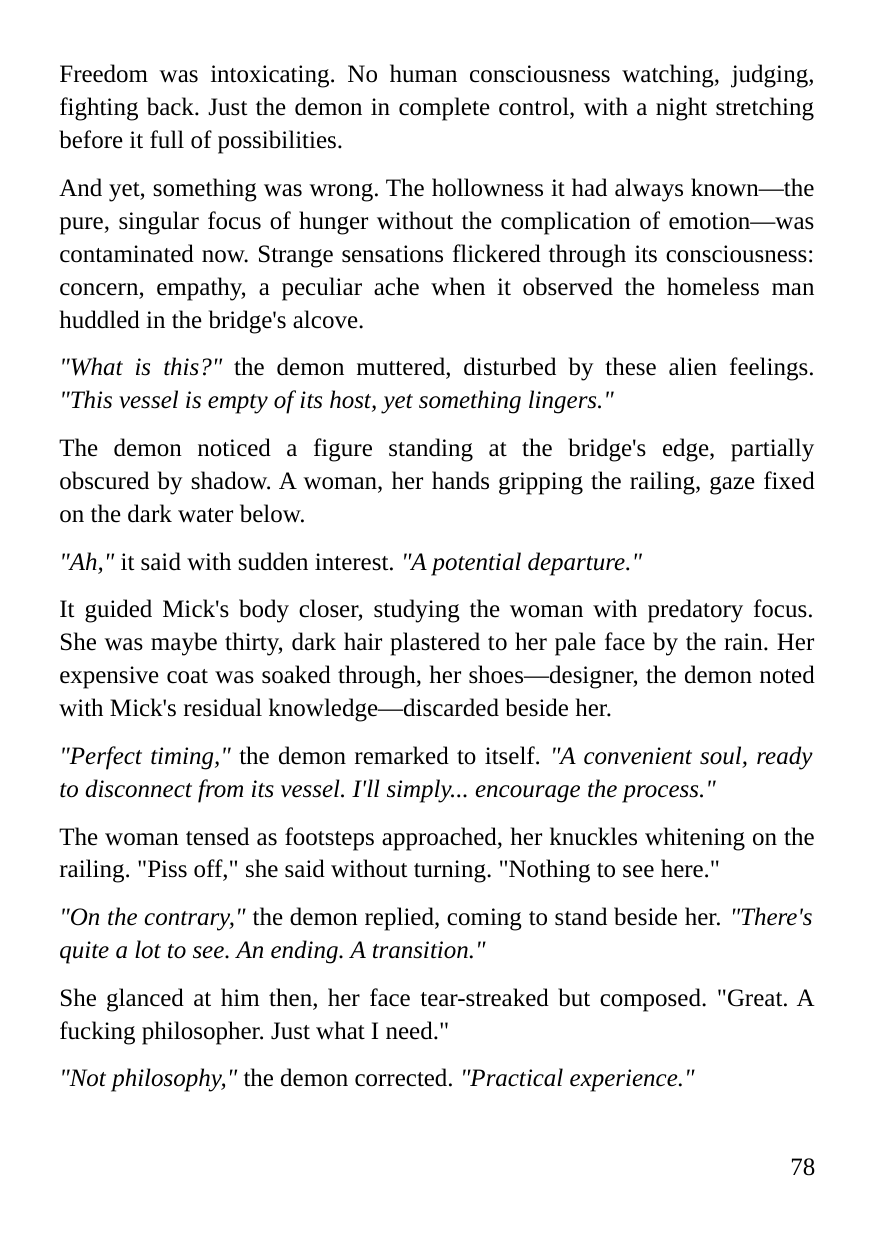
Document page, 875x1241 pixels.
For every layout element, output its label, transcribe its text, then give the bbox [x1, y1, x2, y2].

text "On the contrary," the demon replied, coming to stand beside her. "There's quite a lot to see. An ending. A transition." [59, 902, 815, 964]
text And yet, something was wrong. The hollowness it had always known—the pure, singular focus of hunger without the complication of emotion—was contaminated now. Strange sensations flickered through its consciousness: concern, empathy, a peculiar ache when it observed the homeless man huddled in the bridge's alcove. [59, 173, 815, 333]
text "Not philosophy," the demon corrected. "Practical experience." [59, 1063, 815, 1092]
text "Ah," it said with sudden interest. "A potential departure." [59, 547, 815, 575]
text The woman tensed as footsteps approached, her knuckles whitening on the railing. "Piss off," she said without turning. "Nothing to see here." [59, 822, 815, 883]
text The demon noticed a figure standing at the bridge's edge, partially obscured by shadow. A woman, her hands gripping the railing, gaze fixed on the dark water below. [59, 433, 815, 528]
text "Perfect timing," the demon remarked to itself. "A convenient soul, ready to disconnect from its vessel. I'll simply... encourage the process." [59, 741, 815, 803]
text It guided Mick's body closer, studying the woman with predatory focus. She was maybe thirty, dark hair plastered to her pale face by the rain. Her expensive coat was soaked through, her shoes—designer, the demon noted with Mick's residual knowledge—discarded beside her. [59, 594, 815, 722]
text Freedom was intoxicating. No human consciousness watching, judging, fighting back. Just the demon in complete control, with a night stretching before it full of possibilities. [59, 59, 815, 154]
text She glanced at him then, her face tear-streaked but composed. "Great. A fucking philosopher. Just what I need." [59, 983, 815, 1044]
text "What is this?" the demon muttered, disturbed by these alien feelings. "This vessel is empty of its host, yet something lingers." [59, 352, 815, 414]
